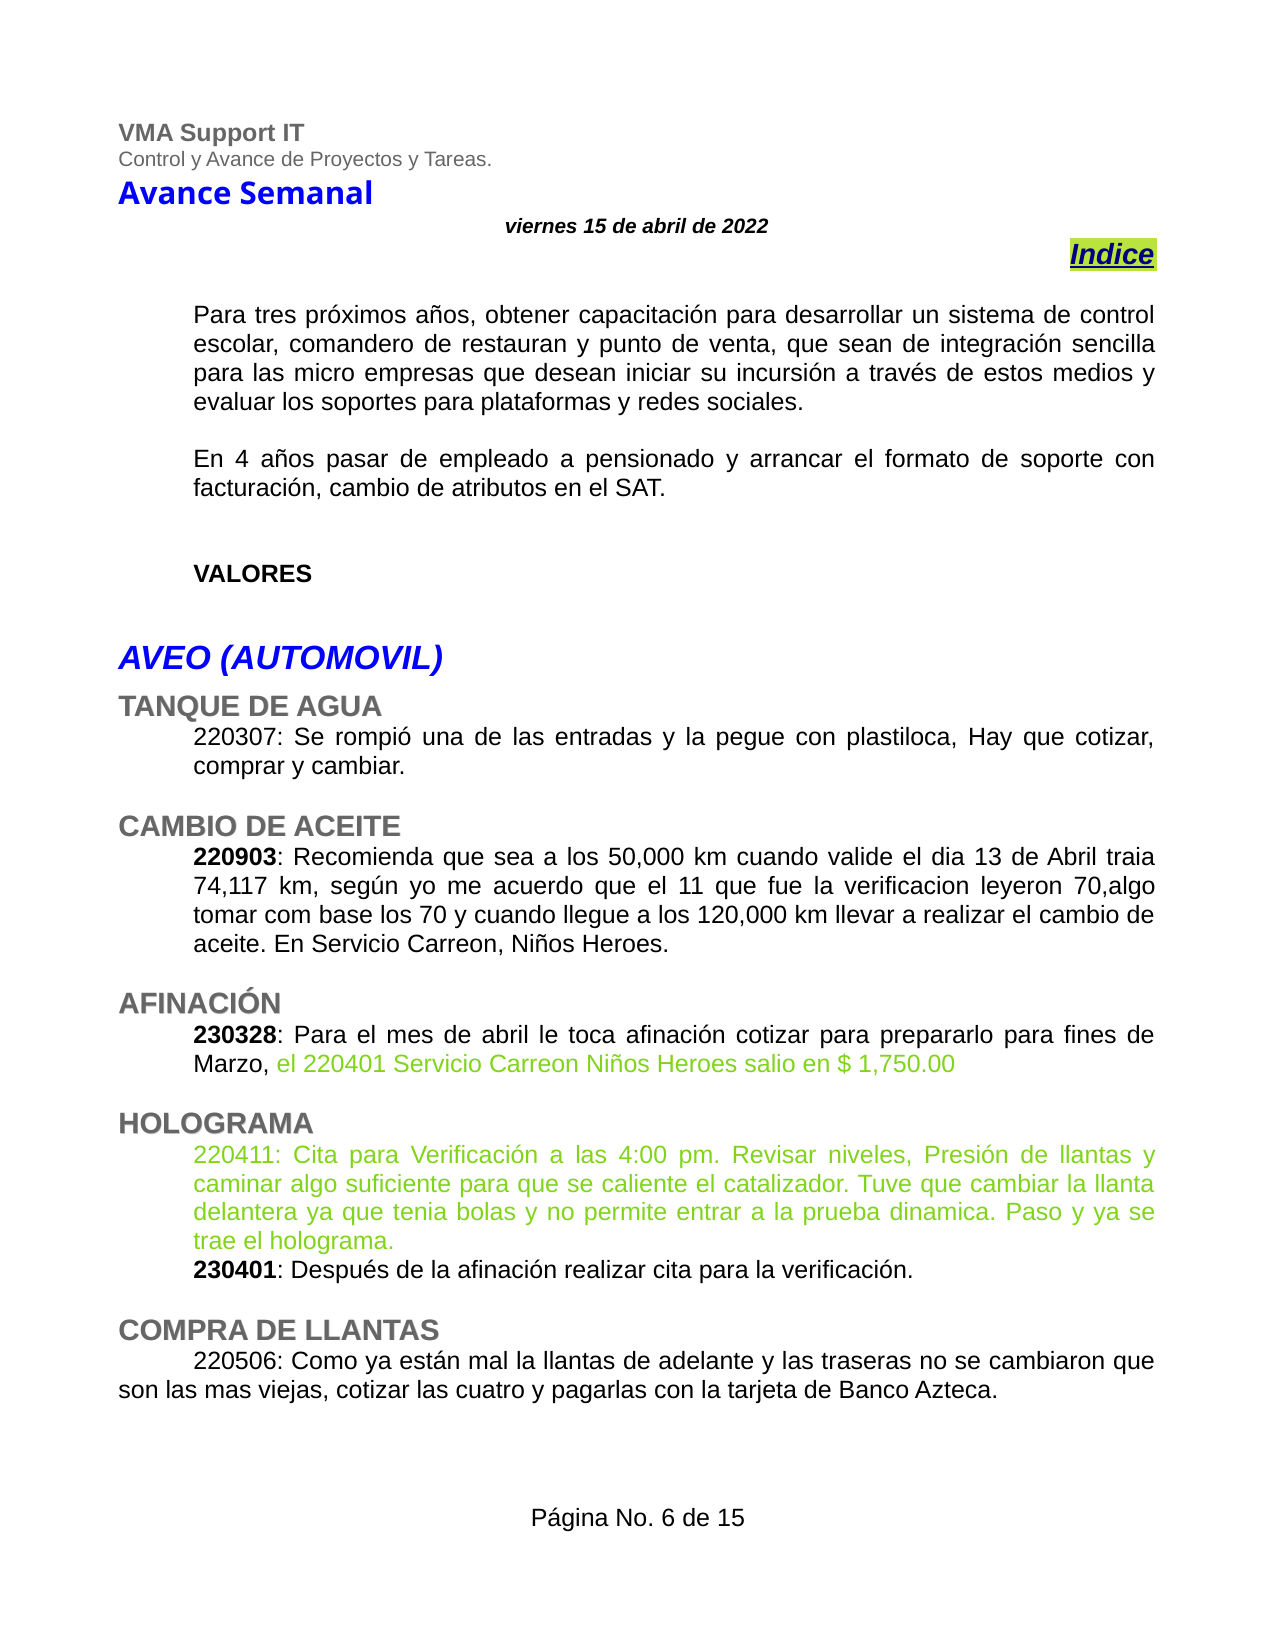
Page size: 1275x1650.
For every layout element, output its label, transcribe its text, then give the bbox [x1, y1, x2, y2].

text 220307: Se rompió una de las entradas y la pegue con plastiloca, Hay que cotizar, comprar y cambiar. [193, 722, 1157, 780]
text 220903: Recomienda que sea a los 50,000 km cuando valide el dia 13 de Abril traia 74,117 km, según yo me acuerdo que el 11 que fue la verificacion leyeron 70,algo tomar com base los 70 y cuando llegue a los 120,000 km llevar a realizar el cambio de aceite. En Servicio Carreon, Niños Heroes. [193, 842, 1157, 957]
subtitle HOLOGRAMA [118, 1106, 1157, 1140]
text En 4 años pasar de empleado a pensionado y arrancar el formato de soporte con facturación, cambio de atributos en el SAT. [193, 444, 1157, 502]
text 230328: Para el mes de abril le toca afinación cotizar para prepararlo para fines de Marzo, el 220401 Servicio Carreon Niños Heroes salio en $ 1,750.00 [193, 1020, 1157, 1077]
text 220506: Como ya están mal la llantas de adelante y las traseras no se cambiaron que son las mas viejas, cotizar las cuatro y pagarlas con la tarjeta de Banco Azteca. [118, 1346, 1157, 1404]
text Para tres próximos años, obtener capacitación para desarrollar un sistema de control escolar, comandero de restauran y punto de venta, que sean de integración sencilla para las micro empresas que desean iniciar su incursión a través de estos medios y evaluar los soportes para plataformas y redes sociales. [193, 300, 1157, 415]
subtitle CAMBIO DE ACEITE [118, 809, 1157, 842]
text 220411: Cita para Verificación a las 4:00 pm. Revisar niveles, Presión de llantas y caminar algo suficiente para que se caliente el catalizador. Tuve que cambiar la llanta delantera ya que tenia bolas y no permite entrar a la prueba dinamica. Paso y ya se trae el holograma. [193, 1140, 1157, 1255]
text VALORES [193, 559, 1157, 588]
subtitle TANQUE DE AGUA [118, 689, 1157, 722]
subtitle AFINACIÓN [118, 986, 1157, 1020]
text 230401: Después de la afinación realizar cita para la verificación. [118, 1255, 1157, 1284]
subtitle COMPRA DE LLANTAS [118, 1312, 1157, 1346]
subtitle AVEO (Automovil) [118, 637, 1157, 676]
